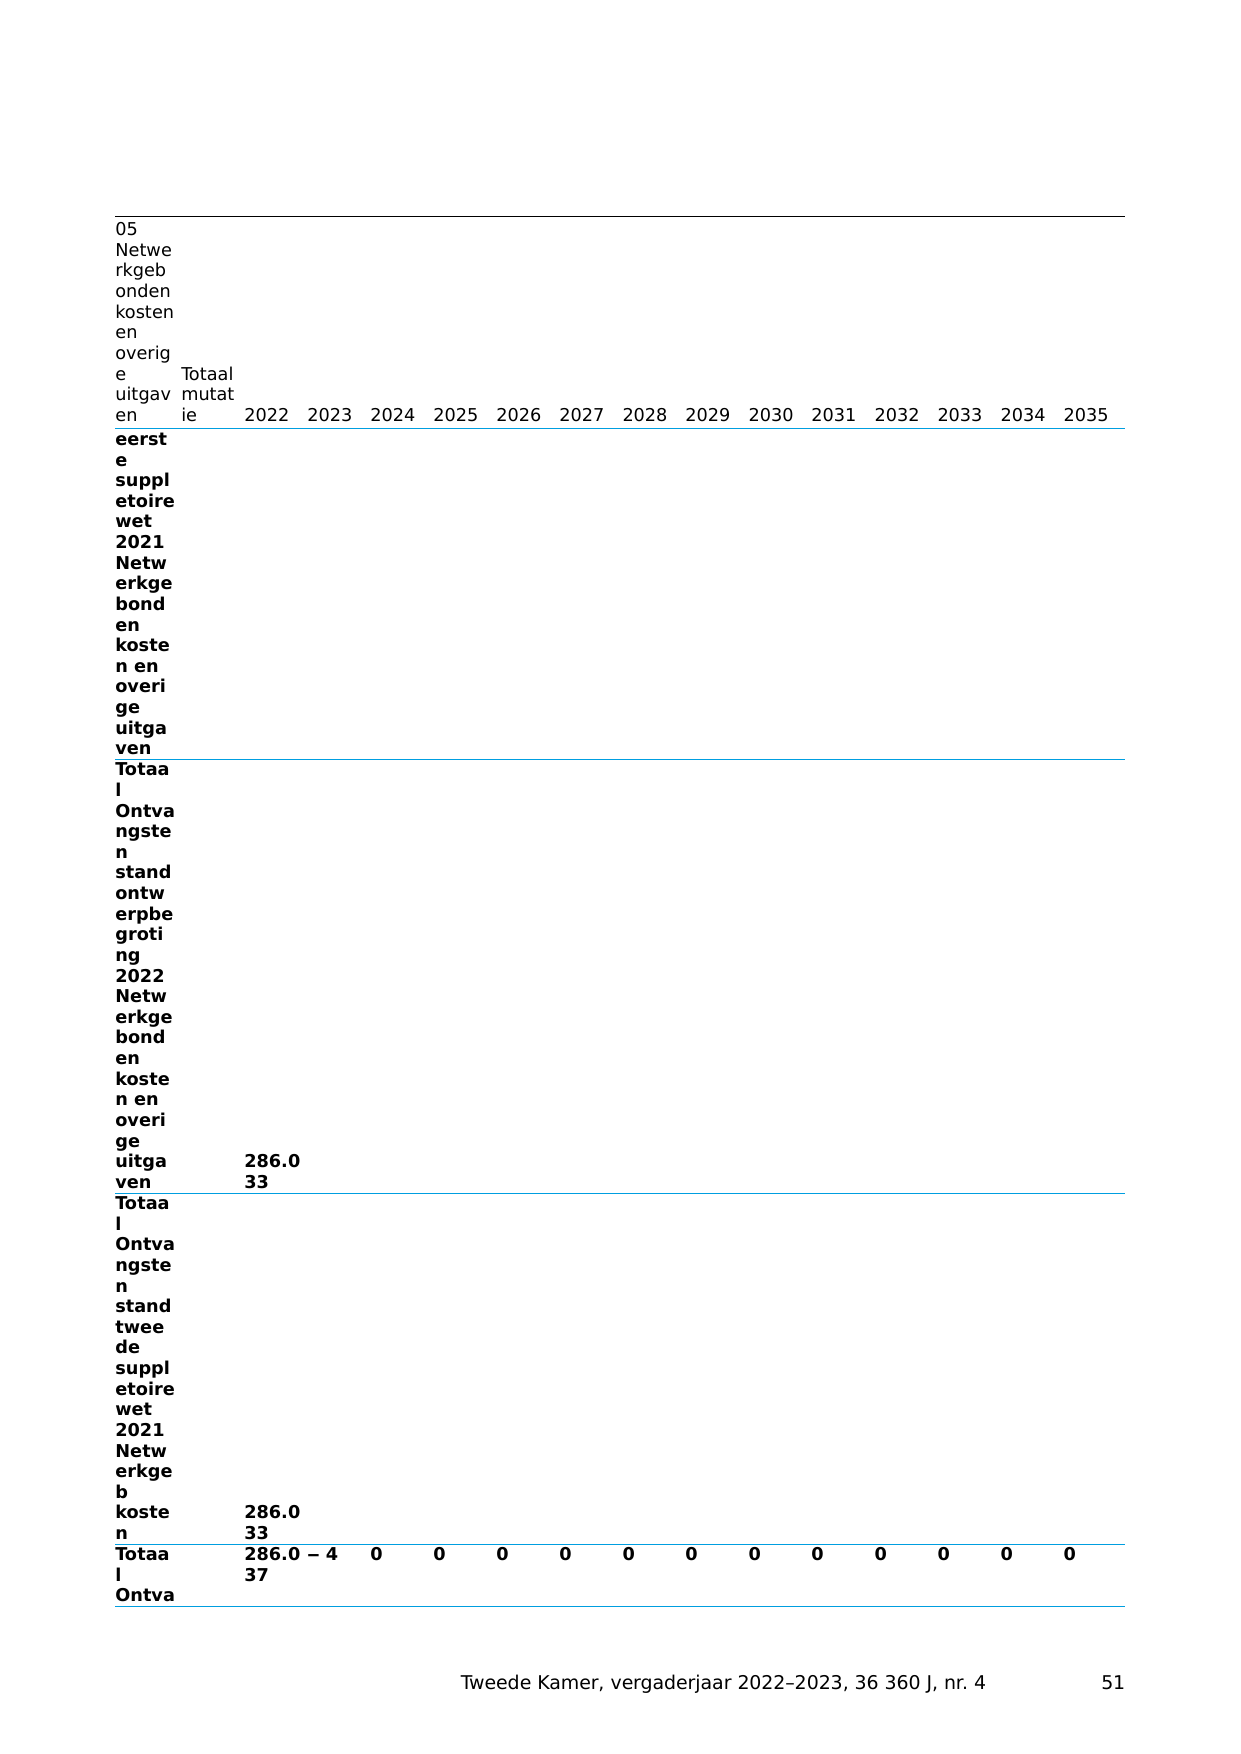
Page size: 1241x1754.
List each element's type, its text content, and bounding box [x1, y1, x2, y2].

table_cell [367, 1194, 430, 1544]
table_cell 2033 [934, 217, 997, 428]
table_cell [304, 760, 367, 1192]
table_cell [745, 429, 808, 759]
table_cell 2030 [745, 217, 808, 428]
table_cell 2022 [241, 217, 304, 428]
table_cell [998, 1194, 1060, 1544]
table_cell 0 [745, 1545, 808, 1606]
table_cell [430, 760, 493, 1192]
table_cell [808, 429, 871, 759]
table_cell 286.037 [241, 1545, 304, 1606]
table_cell Totaal Ontvangsten stand ontwerpbegroting 2022 Netwerkgebonden kosten en overige uitgaven [115, 760, 178, 1192]
table_cell [493, 429, 556, 759]
table_cell [493, 760, 556, 1192]
table_cell [367, 429, 430, 759]
table_header Tabel 5 Artikel 5 Netwerkgebonden kosten en overige uitgaven [115, 191, 1125, 216]
table_cell [934, 429, 997, 759]
table_cell [934, 760, 997, 1192]
table_cell [1060, 429, 1125, 759]
table_cell Totaal mutatie [178, 217, 241, 428]
table_cell [1060, 1194, 1125, 1544]
table_cell [871, 429, 934, 759]
table_cell [178, 760, 241, 1192]
table_cell [304, 1194, 367, 1544]
table_cell 2032 [871, 217, 934, 428]
table_cell [619, 429, 682, 759]
table_cell [556, 760, 619, 1192]
table_cell [241, 429, 304, 759]
table_cell 2024 [367, 217, 430, 428]
table_cell [619, 1194, 682, 1544]
table_cell 2026 [493, 217, 556, 428]
table_cell 2027 [556, 217, 619, 428]
table_cell 2028 [619, 217, 682, 428]
table_cell [871, 1194, 934, 1544]
table_cell 0 [934, 1545, 997, 1606]
table_cell 2035 [1060, 217, 1125, 428]
table_cell 286.033 [241, 760, 304, 1192]
table_cell [619, 760, 682, 1192]
table_cell [871, 760, 934, 1192]
table_cell [178, 1545, 241, 1606]
table_cell 0 [556, 1545, 619, 1606]
table_cell [934, 1194, 997, 1544]
table_cell 0 [493, 1545, 556, 1606]
table_cell 286.033 [241, 1194, 304, 1544]
table_cell 2031 [808, 217, 871, 428]
table_cell [178, 429, 241, 759]
table_cell 0 [619, 1545, 682, 1606]
table_cell Totaal Ontva [115, 1545, 178, 1606]
table_cell 2034 [998, 217, 1060, 428]
table_cell [745, 760, 808, 1192]
table_cell 0 [682, 1545, 745, 1606]
table_cell 0 [998, 1545, 1060, 1606]
table_cell eerste suppletoire wet 2021 Netwerkgebonden kosten en overige uitgaven [115, 429, 178, 759]
table_cell [556, 1194, 619, 1544]
table_cell [304, 429, 367, 759]
table_cell [1060, 760, 1125, 1192]
table_cell 2023 [304, 217, 367, 428]
table_cell [998, 429, 1060, 759]
table_cell [682, 429, 745, 759]
table_cell Totaal Ontvangsten stand tweede suppletoire wet 2021 Netwerkgeb kosten [115, 1194, 178, 1544]
table_cell [682, 1194, 745, 1544]
table_cell 0 [430, 1545, 493, 1606]
table_cell [178, 1194, 241, 1544]
table_cell [430, 429, 493, 759]
table_cell [808, 1194, 871, 1544]
table_cell [808, 760, 871, 1192]
table_cell [430, 1194, 493, 1544]
table_cell [682, 760, 745, 1192]
table_cell 0 [1060, 1545, 1125, 1606]
table_cell 2029 [682, 217, 745, 428]
table_cell ‒ 4 [304, 1545, 367, 1606]
table_cell 2025 [430, 217, 493, 428]
table_cell 0 [367, 1545, 430, 1606]
table_cell [556, 429, 619, 759]
table_cell 0 [808, 1545, 871, 1606]
table_cell 0 [871, 1545, 934, 1606]
table_cell [998, 760, 1060, 1192]
table_cell [745, 1194, 808, 1544]
table_cell [493, 1194, 556, 1544]
table_cell [367, 760, 430, 1192]
table_cell 05 Netwerkgebonden kosten en overige uitgaven [115, 217, 178, 428]
